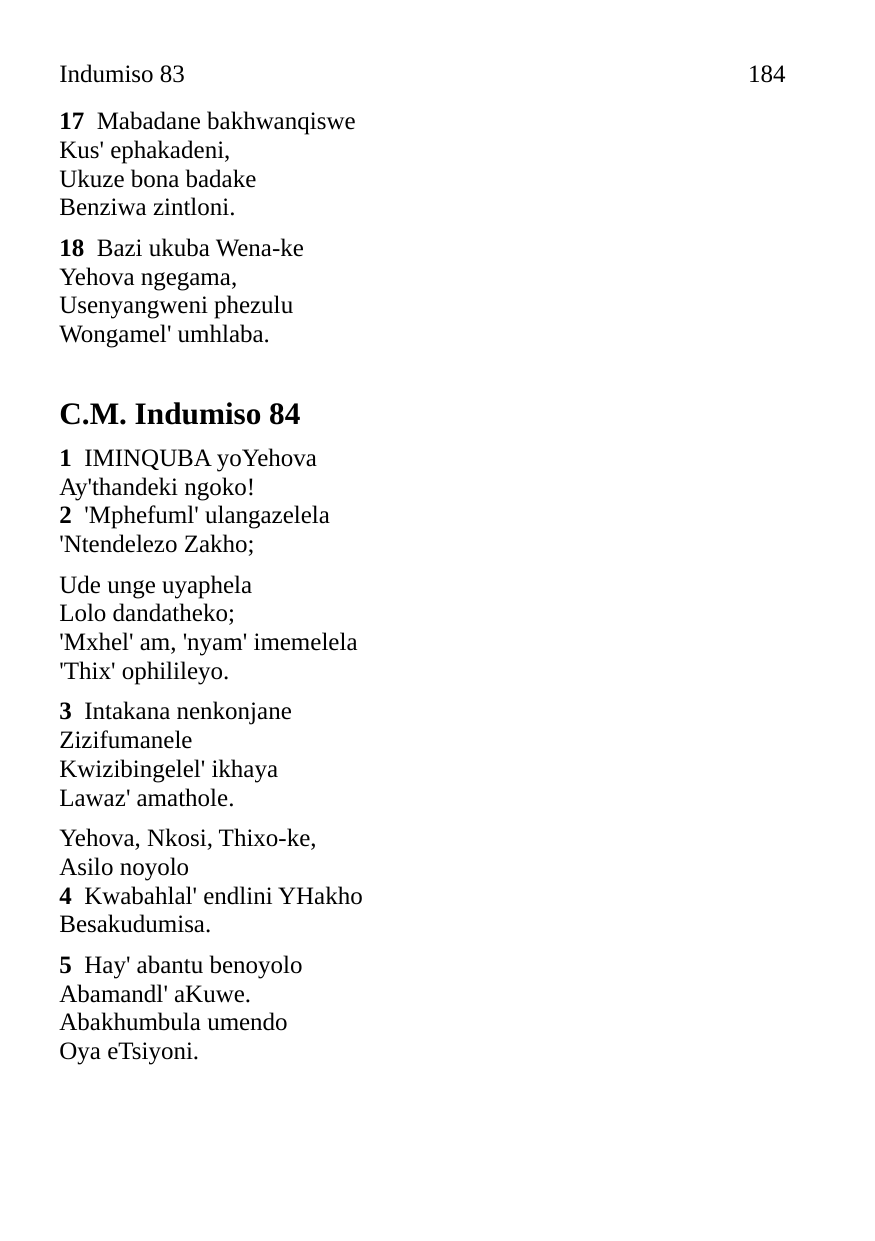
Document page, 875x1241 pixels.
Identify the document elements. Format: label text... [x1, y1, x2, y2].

text 1 IMINQUBA yoYehova [59, 443, 786, 472]
text Oya eTsiyoni. [59, 1036, 786, 1065]
text Ukuze bona badake [59, 164, 786, 192]
text 17 Mabadane bakhwanqiswe [59, 106, 786, 135]
text Ay'thandeki ngoko! [59, 472, 786, 500]
text Kwizibingelel' ikhaya [59, 754, 786, 783]
text Benziwa zintloni. [59, 192, 786, 221]
text Abamandl' aKuwe. [59, 979, 786, 1007]
text Zizifumanele [59, 725, 786, 754]
text 'Mxhel' am, 'nyam' imemelela [59, 627, 786, 656]
text 4 Kwabahlal' endlini YHakho [59, 881, 786, 909]
text Abakhumbula umendo [59, 1007, 786, 1036]
text Asilo noyolo [59, 852, 786, 881]
text 'Ntendelezo Zakho; [59, 529, 786, 558]
text 3 Intakana nenkonjane [59, 696, 786, 725]
text Wongamel' umhlaba. [59, 319, 786, 348]
text 18 Bazi ukuba Wena-ke [59, 233, 786, 262]
text Ude unge uyaphela [59, 570, 786, 598]
text Kus' ephakadeni, [59, 135, 786, 164]
text Lawaz' amathole. [59, 783, 786, 811]
text 2 'Mphefuml' ulangazelela [59, 500, 786, 529]
text Besakudumisa. [59, 909, 786, 938]
text Yehova, Nkosi, Thixo-ke, [59, 823, 786, 852]
text 5 Hay' abantu benoyolo [59, 950, 786, 979]
text Lolo dandatheko; [59, 598, 786, 627]
text C.M. Indumiso 84 [59, 395, 786, 431]
text 'Thix' ophilileyo. [59, 656, 786, 685]
text Usenyangweni phezulu [59, 291, 786, 319]
text Yehova ngegama, [59, 262, 786, 291]
